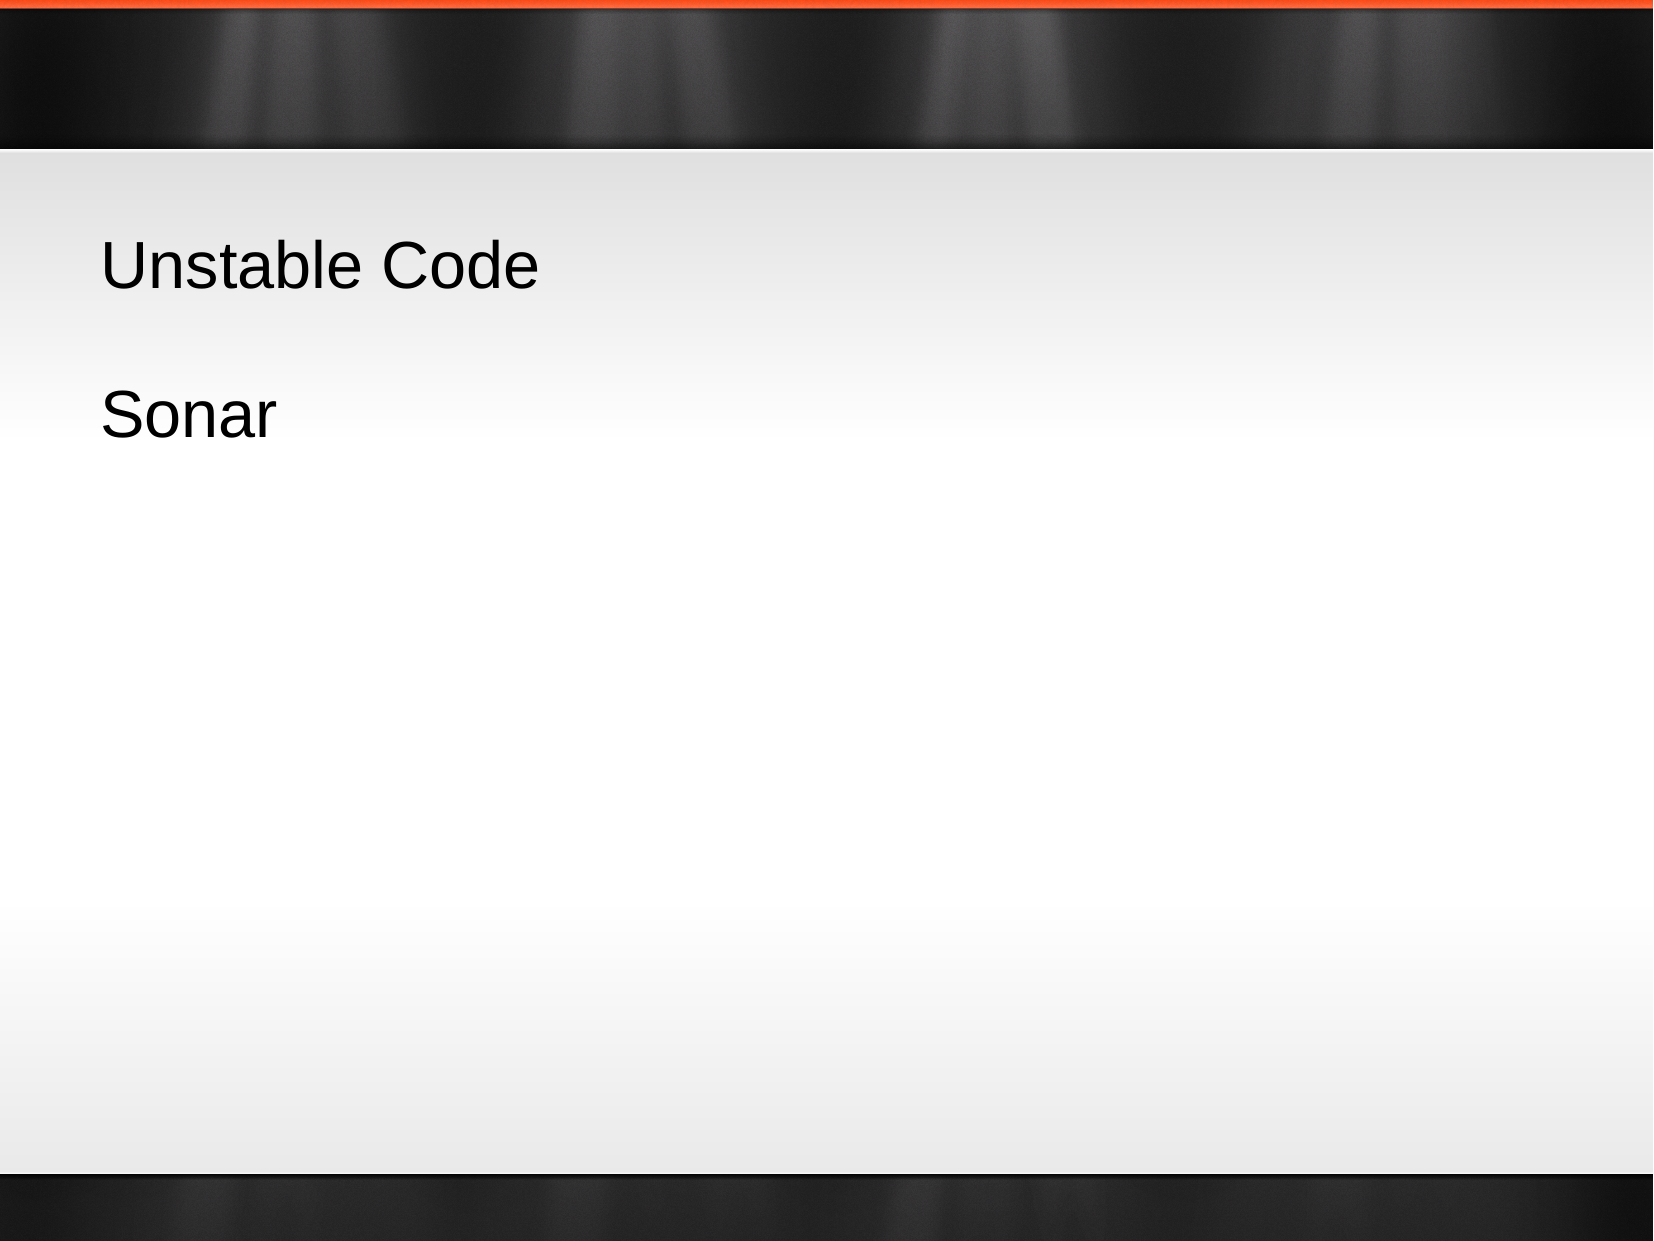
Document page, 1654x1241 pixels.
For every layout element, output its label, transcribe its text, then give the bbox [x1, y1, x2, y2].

subtitle Unstable Code Sonar [100, 6, 1588, 1125]
picture [0, 0, 1653, 1241]
